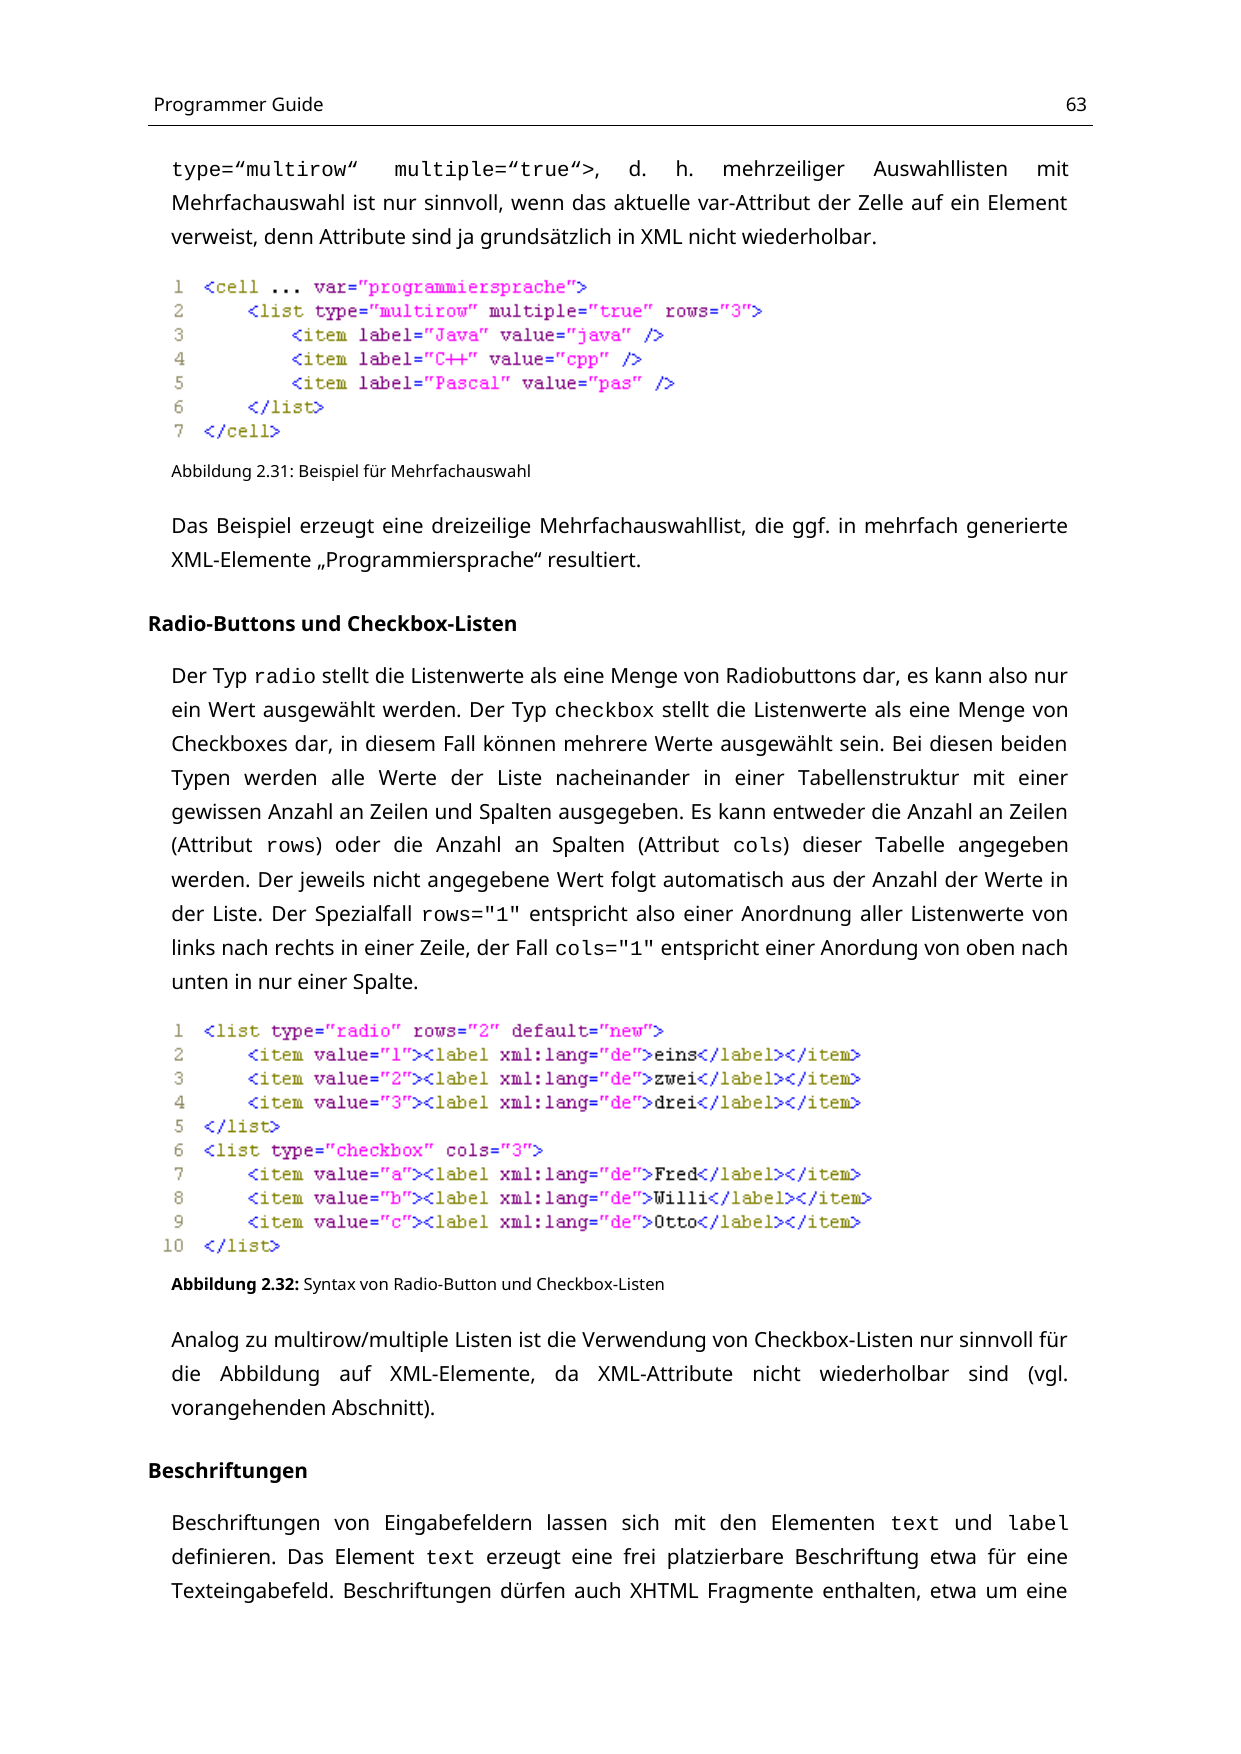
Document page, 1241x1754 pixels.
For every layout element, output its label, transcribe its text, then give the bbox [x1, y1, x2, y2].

text Analog zu multirow/multiple Listen ist die Verwendung von Checkbox-Listen nur sinnvoll für die Abbildung auf XML-Elemente, da XML-Attribute nicht wiederholbar sind (vgl. vorangehenden Abschnitt). [148, 1007, 1069, 1421]
subtitle Radio-Buttons und Checkbox-Listen [148, 609, 1093, 637]
text Der Typ radio stellt die Listenwerte als eine Menge von Radiobuttons dar, es kann also nur ein Wert ausgewählt werden. Der Typ checkbox stellt die Listenwerte als eine Menge von Checkboxes dar, in diesem Fall können mehrere Werte ausgewählt sein. Bei diesen beiden Typen werden alle Werte der Liste nacheinander in einer Tabellenstruktur mit einer gewissen Anzahl an Zeilen und Spalten ausgegeben. Es kann entweder die Anzahl an Zeilen (Attribut rows) oder die Anzahl an Spalten (Attribut cols) dieser Tabelle angegeben werden. Der jeweils nicht angegebene Wert folgt automatisch aus der Anzahl der Werte in der Liste. Der Spezialfall rows="1" entspricht also einer Anordnung aller Listenwerte von links nach rechts in einer Zeile, der Fall cols="1" entspricht einer Anordung von oben nach unten in nur einer Spalte. [171, 661, 1069, 995]
text Das Beispiel erzeugt eine dreizeilige Mehrfachauswahllist, die ggf. in mehrfach generierte XML-Elemente „Programmiersprache“ resultiert. [148, 262, 1069, 574]
text type=“multirow“ multiple=“true“>, d. h. mehrzeiliger Auswahllisten mit Mehrfachauswahl ist nur sinnvoll, wenn das aktuelle var-Attribut der Zelle auf ein Element verweist, denn Attribute sind ja grundsätzlich in XML nicht wiederholbar. [171, 154, 1069, 251]
subtitle Beschriftungen [148, 1456, 1093, 1484]
text Abbildung 2.32: Syntax von Radio-Button und Checkbox-Listen [171, 1257, 976, 1296]
text Beschriftungen von Eingabefeldern lassen sich mit den Elementen text und label definieren. Das Element text erzeugt eine frei platzierbare Beschriftung etwa für eine Texteingabefeld. Beschriftungen dürfen auch XHTML Fragmente enthalten, etwa um eine [171, 1508, 1069, 1604]
text Abbildung 2.31: Beispiel für Mehrfachauswahl [171, 443, 771, 482]
